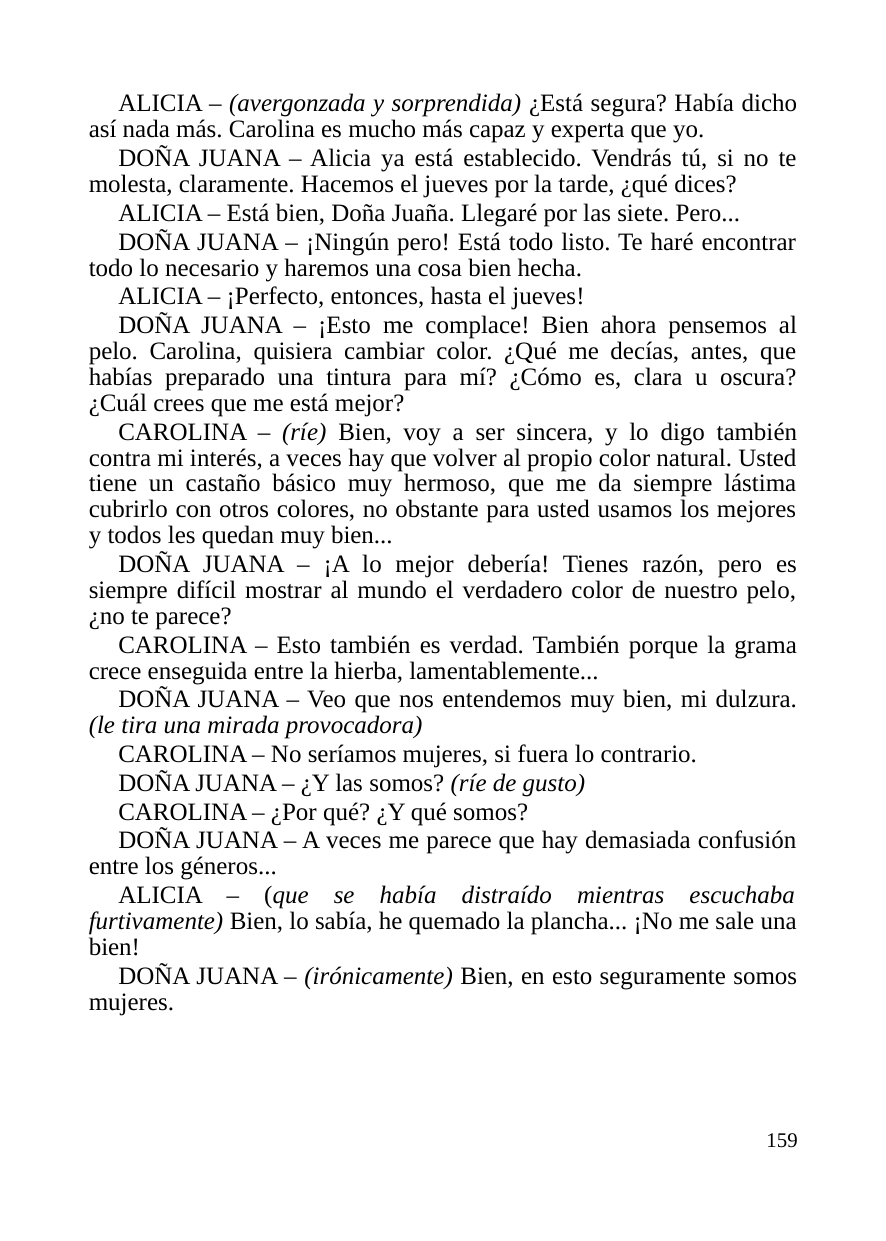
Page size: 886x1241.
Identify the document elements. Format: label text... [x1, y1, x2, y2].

text ALICIA – ¡Perfecto, entonces, hasta el jueves! [88, 281, 797, 310]
text DOÑA JUANA – ¡A lo mejor debería! Tienes razón, pero es siempre difícil mostrar al mundo el verdadero color de nuestro pelo, ¿no te parece? [88, 549, 797, 630]
text ALICIA – Está bien, Doña Juaña. Llegaré por las siete. Pero... [88, 198, 797, 227]
text CAROLINA – Esto también es verdad. También porque la grama crece enseguida entre la hierba, lamentablemente... [88, 630, 797, 684]
text CAROLINA – No seríamos mujeres, si fuera lo contrario. [88, 739, 797, 768]
text DOÑA JUANA – ¡Esto me complace! Bien ahora pensemos al pelo. Carolina, quisiera cambiar color. ¿Qué me decías, antes, que habías preparado una tintura para mí? ¿Cómo es, clara u oscura? ¿Cuál crees que me está mejor? [88, 310, 797, 417]
text DOÑA JUANA – ¡Ningún pero! Está todo listo. Te haré encontrar todo lo necesario y haremos una cosa bien hecha. [88, 227, 797, 281]
text CAROLINA – (ríe) Bien, voy a ser sincera, y lo digo también contra mi interés, a veces hay que volver al propio color natural. Usted tiene un castaño básico muy hermoso, que me da siempre lástima cubrirlo con otros colores, no obstante para usted usamos los mejores y todos les quedan muy bien... [88, 417, 797, 549]
text DOÑA JUANA – A veces me parece que hay demasiada confusión entre los géneros... [88, 825, 797, 880]
text ALICIA – (avergonzada y sorprendida) ¿Está segura? Había dicho así nada más. Carolina es mucho más capaz y experta que yo. [88, 88, 797, 143]
text CAROLINA – ¿Por qué? ¿Y qué somos? [88, 797, 797, 825]
text DOÑA JUANA – Alicia ya está establecido. Vendrás tú, si no te molesta, claramente. Hacemos el jueves por la tarde, ¿qué dices? [88, 143, 797, 198]
text ALICIA – (que se había distraído mientras escuchaba furtivamente) Bien, lo sabía, he quemado la plancha... ¡No me sale una bien! [88, 880, 797, 961]
text DOÑA JUANA – Veo que nos entendemos muy bien, mi dulzura. (le tira una mirada provocadora) [88, 684, 797, 739]
text DOÑA JUANA – (irónicamente) Bien, en esto seguramente somos mujeres. [88, 961, 797, 1015]
text DOÑA JUANA – ¿Y las somos? (ríe de gusto) [88, 768, 797, 797]
